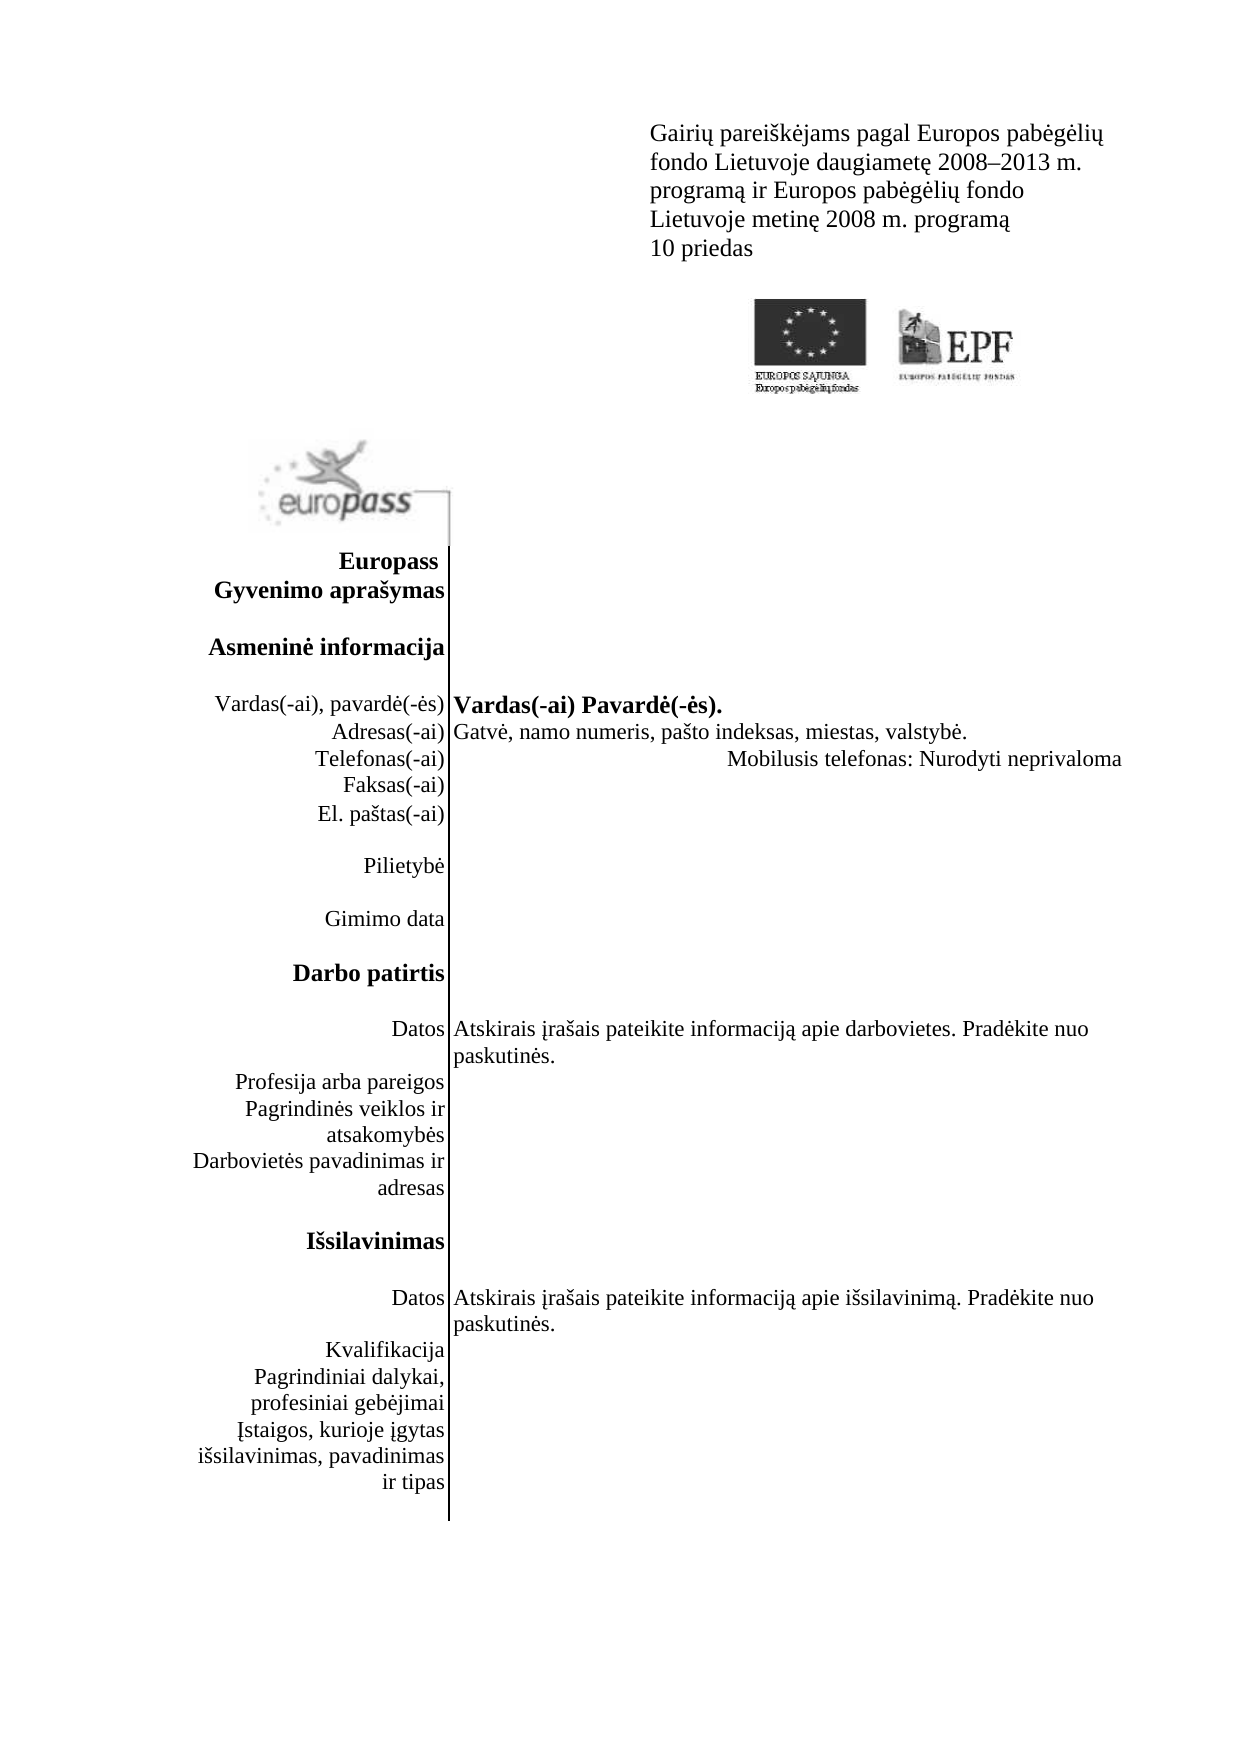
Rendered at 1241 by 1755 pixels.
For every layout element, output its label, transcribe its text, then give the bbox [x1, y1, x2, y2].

text programą ir Europos pabėgėlių fondo [649, 176, 1122, 204]
table_cell [1126, 800, 1131, 853]
table_cell Darbo patirtis [181, 958, 448, 1016]
table_cell Pagrindinės veiklos ir atsakomybės [181, 1095, 448, 1147]
table_cell El. paštas(-ai) [181, 800, 448, 853]
table_cell [1126, 958, 1131, 1016]
table_cell [450, 800, 1126, 853]
table_cell Europass Gyvenimo aprašymas [181, 546, 448, 632]
table_cell Telefonas(-ai) [181, 745, 448, 771]
table_cell [1126, 1284, 1131, 1337]
table_cell [1126, 1226, 1131, 1284]
table_cell Vardas(-ai) Pavardė(-ės). [450, 690, 1126, 718]
table_cell [450, 958, 1126, 1016]
table_cell [450, 1337, 1126, 1363]
table_cell [450, 1226, 1126, 1284]
table_cell Datos [181, 1016, 448, 1068]
table_cell [450, 771, 1126, 800]
table_cell [1126, 905, 1131, 958]
table_cell [450, 1095, 1126, 1147]
table_cell Gatvė, namo numeris, pašto indeksas, miestas, valstybė. [450, 719, 1126, 745]
table_cell [1126, 853, 1131, 905]
table_cell [450, 546, 1126, 632]
text fondo Lietuvoje daugiametę 2008–2013 m. [649, 147, 1122, 176]
table_cell [1126, 1016, 1131, 1068]
table_cell Datos [181, 1284, 448, 1337]
table_cell [1126, 1068, 1131, 1094]
table_cell [450, 1147, 1126, 1226]
table_cell Mobilusis telefonas: Nurodyti neprivaloma [450, 745, 1126, 771]
table_cell [1126, 690, 1131, 718]
table_cell [1126, 1363, 1131, 1416]
table_cell [1126, 1337, 1131, 1363]
table_cell Kvalifikacija [181, 1337, 448, 1363]
table_cell [1126, 1095, 1131, 1147]
table_cell [450, 632, 1126, 690]
table_header [181, 429, 247, 546]
table_cell Atskirais įrašais pateikite informaciją apie išsilavinimą. Pradėkite nuo paskutinės. [450, 1284, 1126, 1337]
table_cell [1126, 1416, 1131, 1521]
table_cell Pagrindiniai dalykai, profesiniai gebėjimai [181, 1363, 448, 1416]
table_cell [1126, 719, 1131, 745]
table_cell [450, 1363, 1126, 1416]
table_cell Atskirais įrašais pateikite informaciją apie darbovietes. Pradėkite nuo paskutinės. [450, 1016, 1126, 1068]
table_cell [1126, 745, 1131, 771]
table_cell [1126, 632, 1131, 690]
table_cell Išsilavinimas [181, 1226, 448, 1284]
table_header [528, 429, 1126, 546]
table_header [1126, 429, 1131, 546]
table_cell [1126, 546, 1131, 632]
table_cell Profesija arba pareigos [181, 1068, 448, 1094]
table_cell Adresas(-ai) [181, 719, 448, 745]
table_cell [450, 1068, 1126, 1094]
text Lietuvoje metinę 2008 m. programą [649, 204, 1122, 233]
table_cell Asmeninė informacija [181, 632, 448, 690]
table_cell [450, 853, 1126, 905]
table_cell Darbovietės pavadinimas ir adresas [181, 1147, 448, 1226]
text 10 priedas [649, 233, 1122, 262]
table_cell [450, 1416, 1126, 1521]
text Gairių pareiškėjams pagal Europos pabėgėlių [649, 118, 1122, 147]
table_cell Faksas(-ai) [181, 771, 448, 800]
table_header [462, 429, 528, 546]
table_cell [1126, 1147, 1131, 1226]
table_cell [450, 905, 1126, 958]
table_cell [1126, 771, 1131, 800]
table_cell Įstaigos, kurioje įgytas išsilavinimas, pavadinimas ir tipas [181, 1416, 448, 1521]
table_cell Pilietybė [181, 853, 448, 905]
table_cell Gimimo data [181, 905, 448, 958]
table_cell Vardas(-ai), pavardė(-ės) [181, 690, 448, 718]
